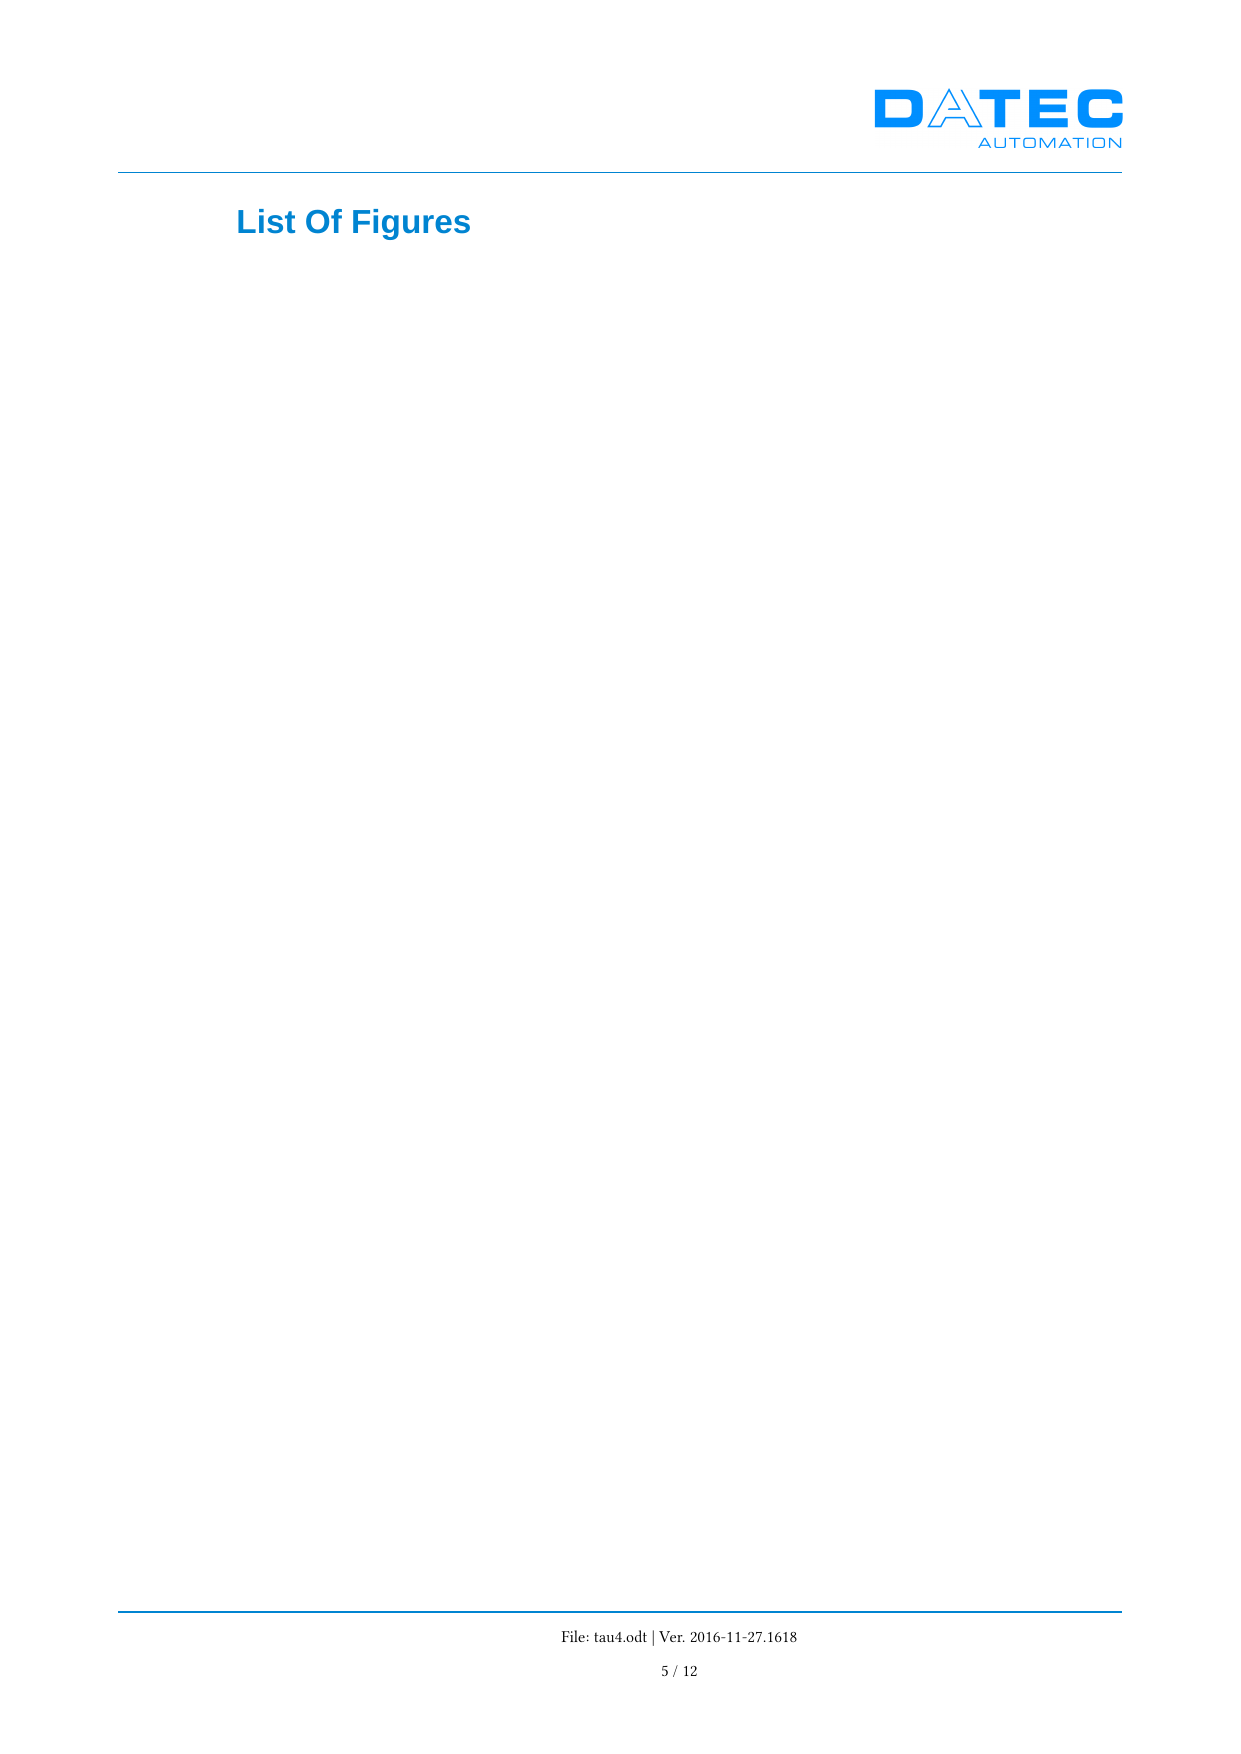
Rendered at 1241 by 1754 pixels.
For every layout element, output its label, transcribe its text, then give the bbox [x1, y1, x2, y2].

subtitle List Of Figures [236, 202, 1122, 241]
picture [874, 88, 1123, 148]
